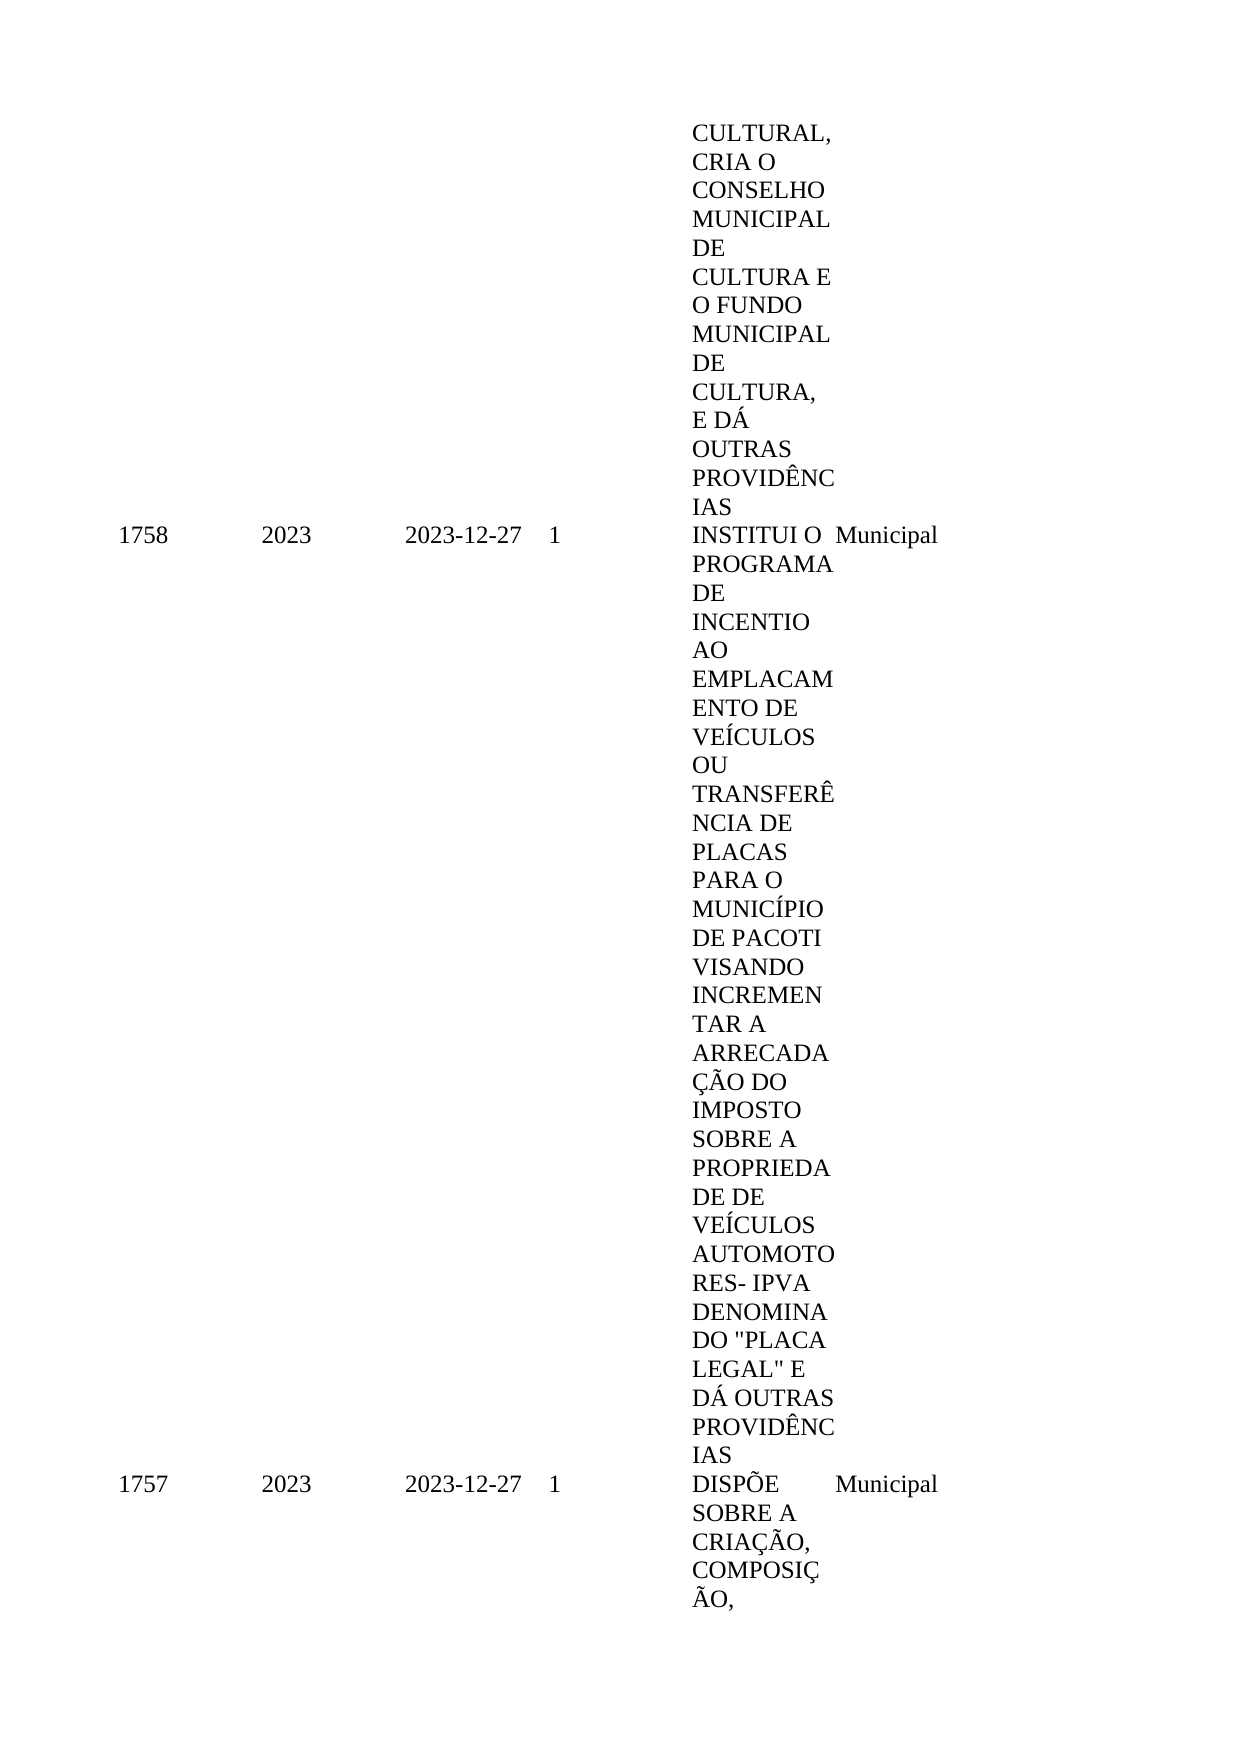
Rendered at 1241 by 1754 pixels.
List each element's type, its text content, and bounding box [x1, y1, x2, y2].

table_cell [118, 118, 261, 521]
table_cell Municipal [835, 1469, 979, 1613]
table_cell 2023-12-27 [405, 521, 548, 1469]
table_cell 1 [548, 1469, 692, 1613]
table_cell INSTITUI O PROGRAMA DE INCENTIO AO EMPLACAMENTO DE VEÍCULOS OU TRANSFERÊNCIA DE PLACAS PARA O MUNICÍPIO DE PACOTI VISANDO INCREMENTAR A ARRECADAÇÃO DO IMPOSTO SOBRE A PROPRIEDADE DE VEÍCULOS AUTOMOTORES- IPVA DENOMINADO "PLACA LEGAL" E DÁ OUTRAS PROVIDÊNCIAS [692, 521, 835, 1469]
table_cell DISPÕE SOBRE A CRIAÇÃO, COMPOSIÇÃO, [692, 1469, 835, 1613]
table_cell [979, 521, 1122, 1469]
table_cell [261, 118, 405, 521]
table_cell [835, 118, 979, 521]
table_cell 1758 [118, 521, 261, 1469]
table_cell 2023 [261, 521, 405, 1469]
table_cell CULTURAL, CRIA O CONSELHO MUNICIPAL DE CULTURA E O FUNDO MUNICIPAL DE CULTURA, E DÁ OUTRAS PROVIDÊNCIAS [692, 118, 835, 521]
table_cell 1757 [118, 1469, 261, 1613]
table_cell [405, 118, 548, 521]
table_cell 1 [548, 521, 692, 1469]
table_cell [548, 118, 692, 521]
table_cell [979, 1469, 1122, 1613]
table_cell 2023-12-27 [405, 1469, 548, 1613]
table_cell 2023 [261, 1469, 405, 1613]
table_cell Municipal [835, 521, 979, 1469]
table_cell [979, 118, 1122, 521]
